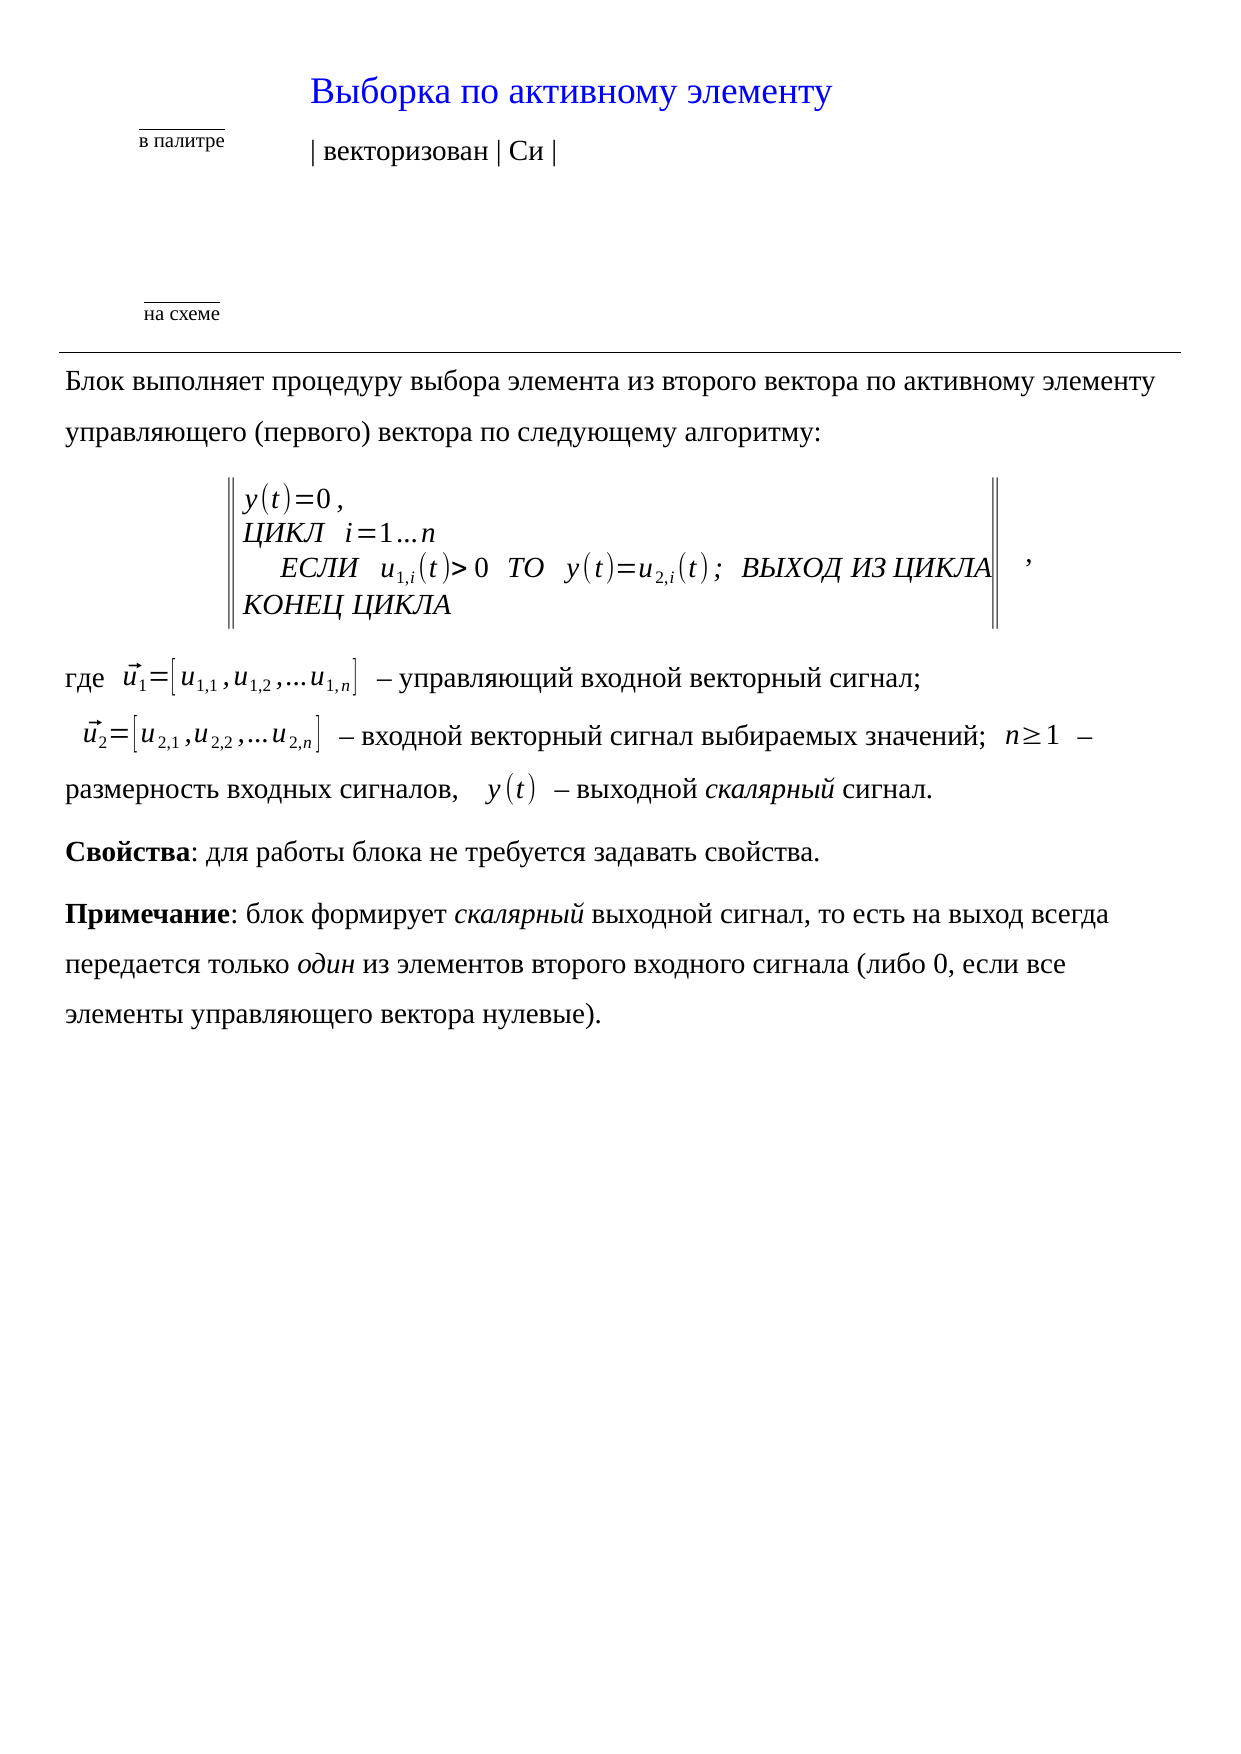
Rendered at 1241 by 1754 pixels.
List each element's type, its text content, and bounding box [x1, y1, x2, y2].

table_header [59, 59, 304, 122]
table_cell | векторизован | Cи | [304, 122, 1181, 179]
table_header Выборка по активному элементу [304, 59, 1181, 122]
table_cell в палитре [59, 122, 304, 179]
table_cell на схеме [59, 295, 304, 352]
table_cell [304, 179, 1181, 295]
table_cell Блок выполняет процедуру выбора элемента из второго вектора по активному элементу управляющего (первого) вектора по следующему алгоритму: , где– управляющий входной векторный сигнал;– входной векторный сигнал выбираемых значений;– размерность входных сигналов, – выходной скалярный сигнал. Свойства: для работы блока не требуется задавать свойства. Примечание: блок формирует скалярный выходной сигнал, то есть на выход всегда передается только один из элементов второго входного сигнала (либо 0, если все элементы управляющего вектора нулевые). [59, 353, 1181, 1042]
table_cell [304, 295, 1181, 352]
table_cell [59, 179, 304, 295]
